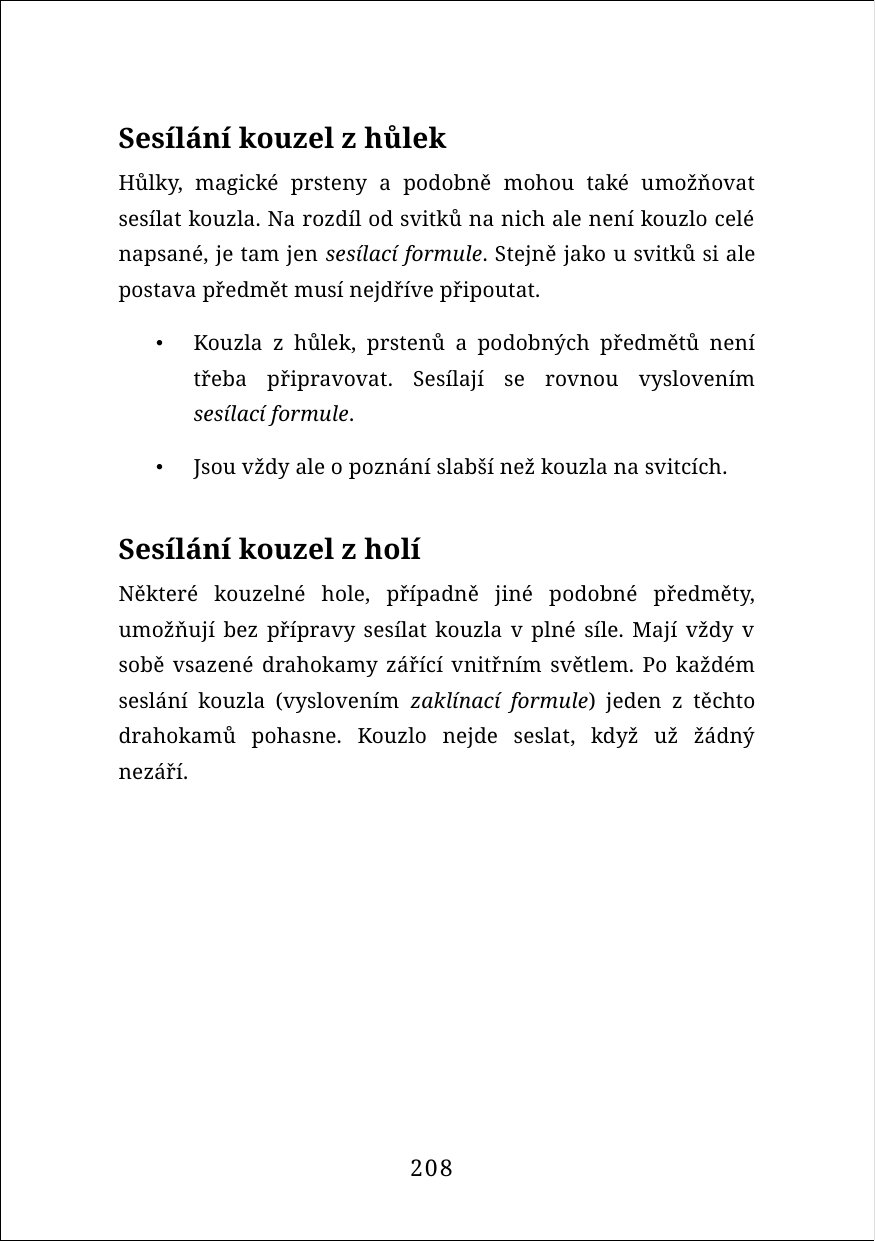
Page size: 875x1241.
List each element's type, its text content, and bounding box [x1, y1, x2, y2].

subtitle Sesílání kouzel z holí [118, 529, 756, 568]
text Některé kouzelné hole, případně jiné podobné předměty, umožňují bez přípravy sesílat kouzla v plné síle. Mají vždy v sobě vsazené drahokamy zářící vnitřním světlem. Po každém seslání kouzla (vyslovením zaklínací formule) jeden z těchto drahokamů pohasne. Kouzlo nejde seslat, když už žádný nezáří. [118, 579, 756, 785]
list Jsou vždy ale o poznání slabší než kouzla na svitcích. [156, 452, 756, 481]
list Kouzla z hůlek, prstenů a podobných předmětů není třeba připravovat. Sesílají se rovnou vyslovením sesílací formule. [156, 328, 756, 428]
text Hůlky, magické prsteny a podobně mohou také umožňovat sesílat kouzla. Na rozdíl od svitků na nich ale není kouzlo celé napsané, je tam jen sesílací formule. Stejně jako u svitků si ale postava předmět musí nejdříve připoutat. [118, 168, 756, 303]
subtitle Sesílání kouzel z hůlek [118, 118, 756, 157]
